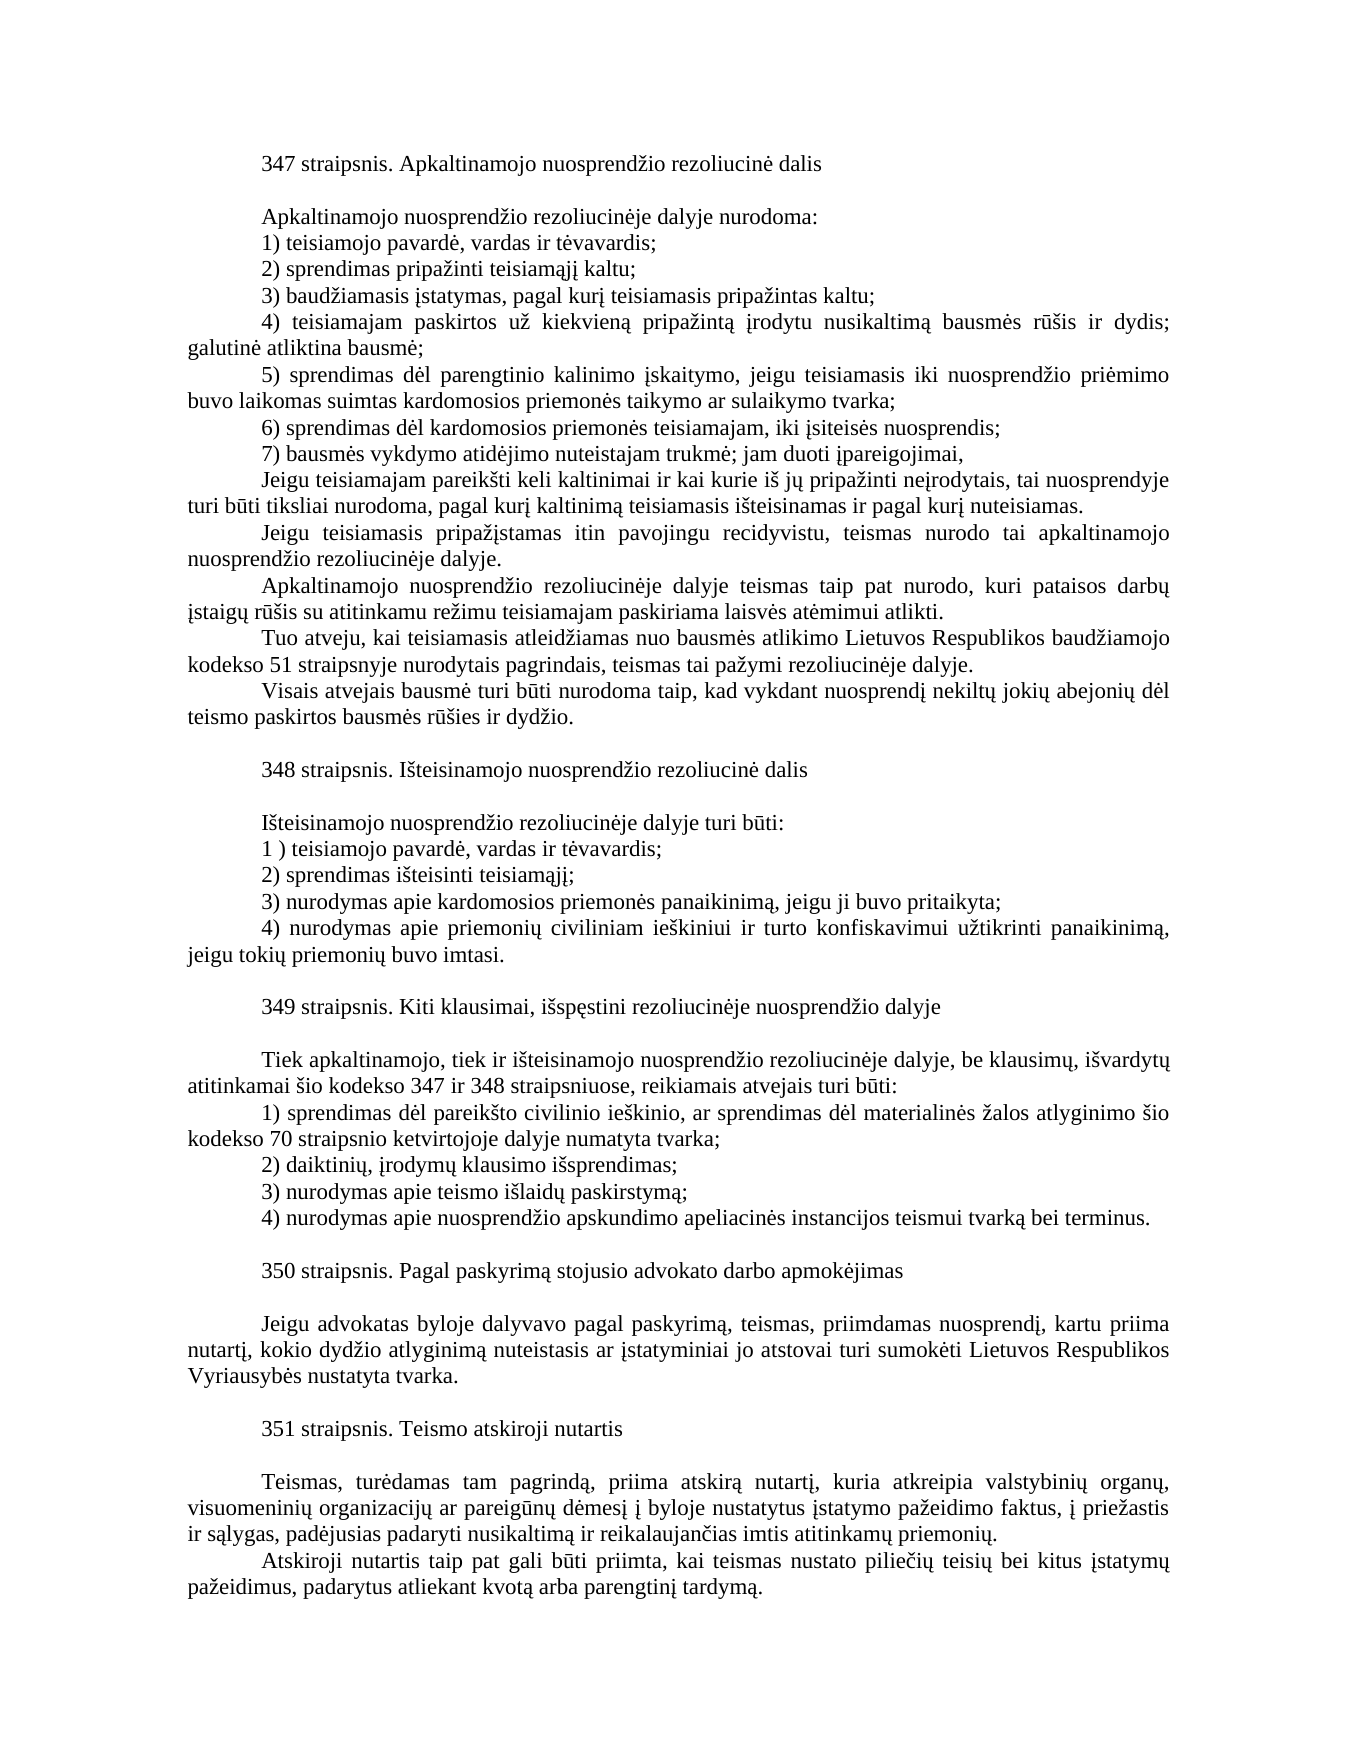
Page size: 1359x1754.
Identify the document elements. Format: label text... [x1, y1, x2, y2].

text 4) teisiamajam paskirtos už kiekvieną pripažintą įrodytu nusikaltimą bausmės rūšis ir dydis; galutinė atliktina bausmė; [187, 308, 1171, 361]
text 2) daiktinių, įrodymų klausimo išsprendimas; [187, 1151, 1171, 1178]
text 1 ) teisiamojo pavardė, vardas ir tėvavardis; [187, 835, 1171, 862]
text Išteisinamojo nuosprendžio rezoliucinėje dalyje turi būti: [187, 809, 1171, 835]
text 2) sprendimas pripažinti teisiamąjį kaltu; [187, 255, 1171, 282]
text 6) sprendimas dėl kardomosios priemonės teisiamajam, iki įsiteisės nuosprendis; [187, 413, 1171, 440]
text 3) nurodymas apie teismo išlaidų paskirstymą; [187, 1178, 1171, 1204]
text Tiek apkaltinamojo, tiek ir išteisinamojo nuosprendžio rezoliucinėje dalyje, be klausimų, išvardytų atitinkamai šio kodekso 347 ir 348 straipsniuose, reikiamais atvejais turi būti: [187, 1046, 1171, 1099]
text Jeigu teisiamasis pripažįstamas itin pavojingu recidyvistu, teismas nurodo tai apkaltinamojo nuosprendžio rezoliucinėje dalyje. [187, 519, 1171, 572]
text 349 straipsnis. Kiti klausimai, išspęstini rezoliucinėje nuosprendžio dalyje [187, 993, 1171, 1020]
text 5) sprendimas dėl parengtinio kalinimo įskaitymo, jeigu teisiamasis iki nuosprendžio priėmimo buvo laikomas suimtas kardomosios priemonės taikymo ar sulaikymo tvarka; [187, 361, 1171, 413]
text 1) teisiamojo pavardė, vardas ir tėvavardis; [187, 229, 1171, 255]
text 3) nurodymas apie kardomosios priemonės panaikinimą, jeigu ji buvo pritaikyta; [187, 888, 1171, 914]
text Atskiroji nutartis taip pat gali būti priimta, kai teismas nustato piliečių teisių bei kitus įstatymų pažeidimus, padarytus atliekant kvotą arba parengtinį tardymą. [187, 1547, 1171, 1599]
text 3) baudžiamasis įstatymas, pagal kurį teisiamasis pripažintas kaltu; [187, 282, 1171, 308]
text Teismas, turėdamas tam pagrindą, priima atskirą nutartį, kuria atkreipia valstybinių organų, visuomeninių organizacijų ar pareigūnų dėmesį į byloje nustatytus įstatymo pažeidimo faktus, į priežastis ir sąlygas, padėjusias padaryti nusikaltimą ir reikalaujančias imtis atitinkamų priemonių. [187, 1468, 1171, 1547]
text Visais atvejais bausmė turi būti nurodoma taip, kad vykdant nuosprendį nekiltų jokių abejonių dėl teismo paskirtos bausmės rūšies ir dydžio. [187, 677, 1171, 730]
text 7) bausmės vykdymo atidėjimo nuteistajam trukmė; jam duoti įpareigojimai, [187, 440, 1171, 466]
text 2) sprendimas išteisinti teisiamąjį; [187, 862, 1171, 888]
text Jeigu advokatas byloje dalyvavo pagal paskyrimą, teismas, priimdamas nuosprendį, kartu priima nutartį, kokio dydžio atlyginimą nuteistasis ar įstatyminiai jo atstovai turi sumokėti Lietuvos Respublikos Vyriausybės nustatyta tvarka. [187, 1309, 1171, 1389]
text Apkaltinamojo nuosprendžio rezoliucinėje dalyje nurodoma: [187, 203, 1171, 229]
text 4) nurodymas apie nuosprendžio apskundimo apeliacinės instancijos teismui tvarką bei terminus. [187, 1204, 1171, 1231]
text 350 straipsnis. Pagal paskyrimą stojusio advokato darbo apmokėjimas [187, 1257, 1171, 1283]
text Jeigu teisiamajam pareikšti keli kaltinimai ir kai kurie iš jų pripažinti neįrodytais, tai nuosprendyje turi būti tiksliai nurodoma, pagal kurį kaltinimą teisiamasis išteisinamas ir pagal kurį nuteisiamas. [187, 466, 1171, 519]
text 4) nurodymas apie priemonių civiliniam ieškiniui ir turto konfiskavimui užtikrinti panaikinimą, jeigu tokių priemonių buvo imtasi. [187, 914, 1171, 967]
text 348 straipsnis. Išteisinamojo nuosprendžio rezoliucinė dalis [187, 756, 1171, 782]
text Apkaltinamojo nuosprendžio rezoliucinėje dalyje teismas taip pat nurodo, kuri pataisos darbų įstaigų rūšis su atitinkamu režimu teisiamajam paskiriama laisvės atėmimui atlikti. [187, 572, 1171, 624]
text Tuo atveju, kai teisiamasis atleidžiamas nuo bausmės atlikimo Lietuvos Respublikos baudžiamojo kodekso 51 straipsnyje nurodytais pagrindais, teismas tai pažymi rezoliucinėje dalyje. [187, 624, 1171, 677]
text 1) sprendimas dėl pareikšto civilinio ieškinio, ar sprendimas dėl materialinės žalos atlyginimo šio kodekso 70 straipsnio ketvirtojoje dalyje numatyta tvarka; [187, 1099, 1171, 1151]
text 351 straipsnis. Teismo atskiroji nutartis [214, 1415, 1171, 1441]
text 347 straipsnis. Apkaltinamojo nuosprendžio rezoliucinė dalis [187, 150, 1171, 176]
